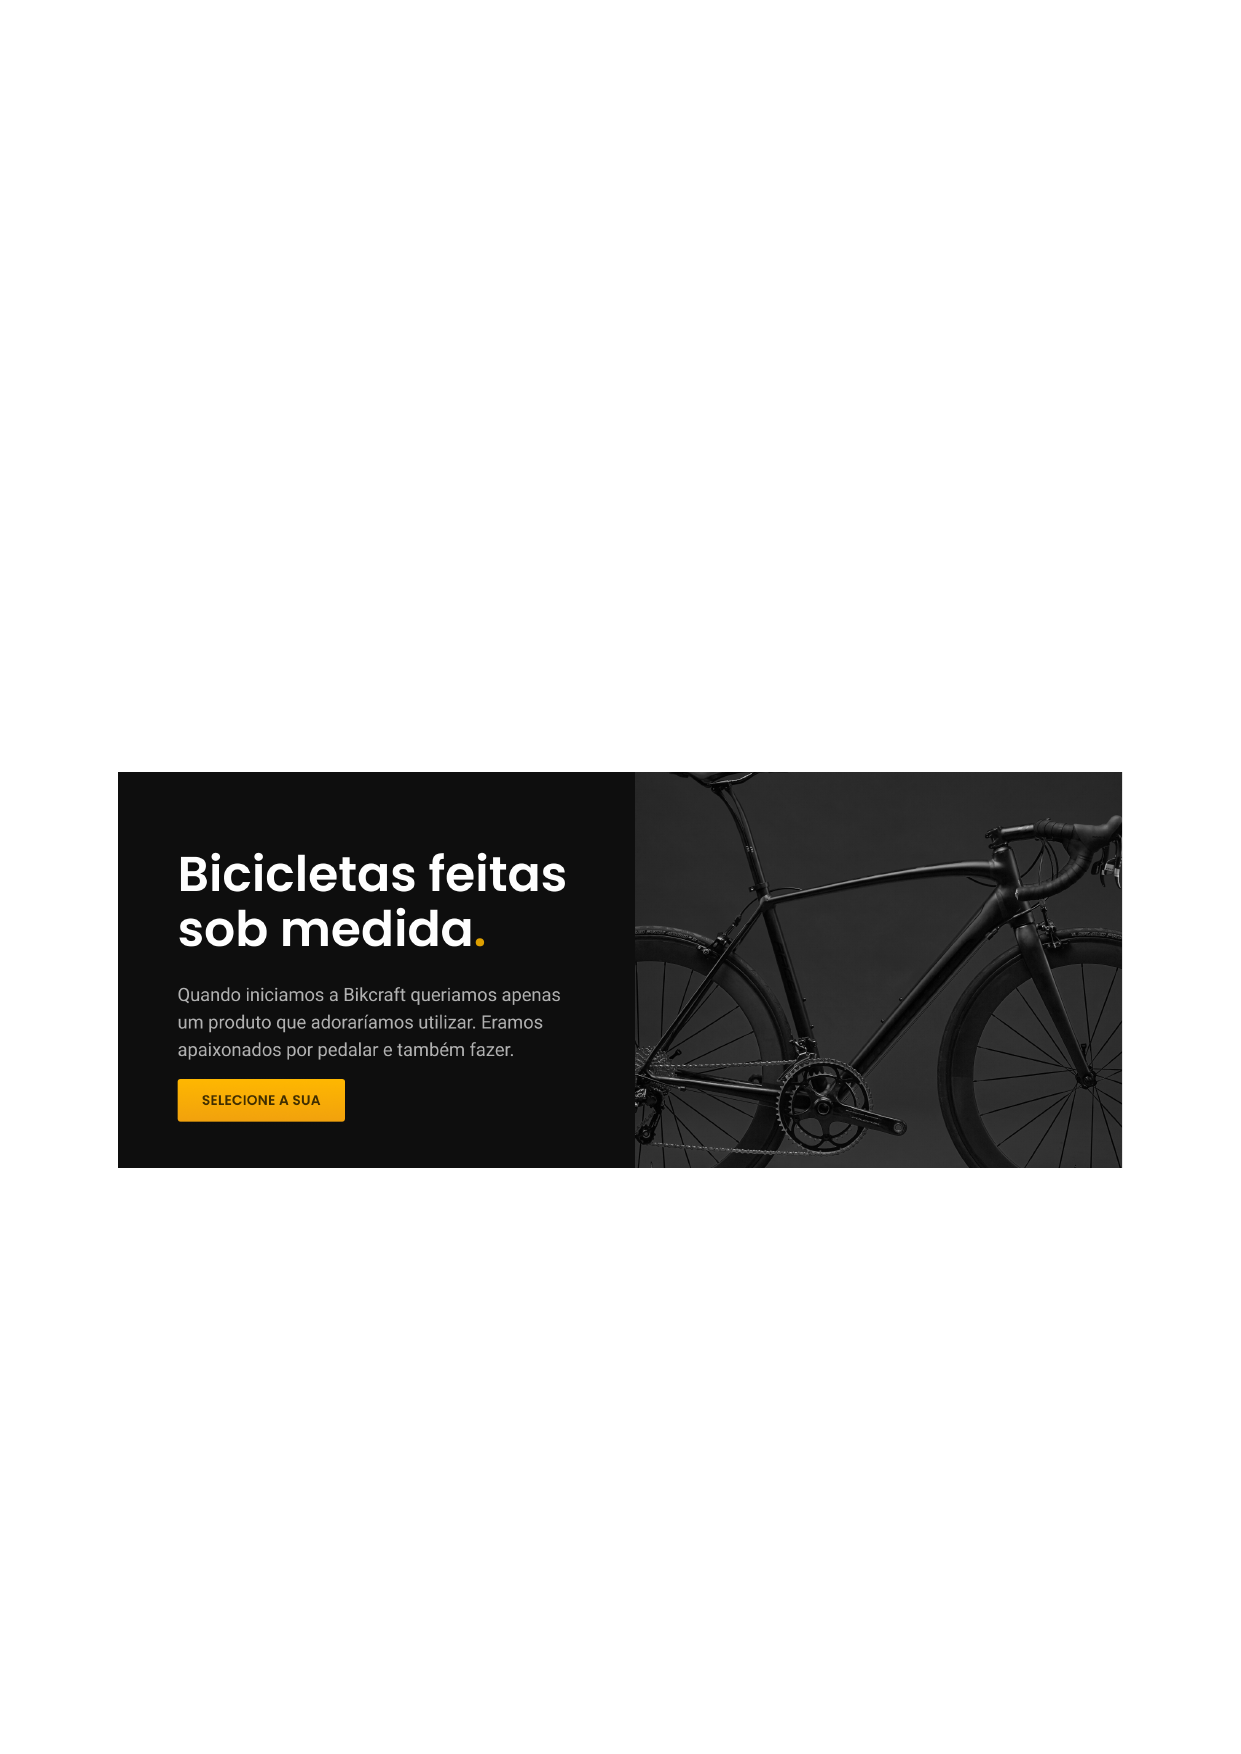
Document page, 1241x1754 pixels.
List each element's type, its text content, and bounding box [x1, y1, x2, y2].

list Título [118, 458, 1122, 487]
text Título: 64/72 (1.1), Corpo: 24/36 (1.5) [118, 718, 1122, 752]
list Acima de 30 - use entre 1x e 1.25x. Ex: 32/40 ou 64/72. [118, 511, 1122, 539]
list Airbnb: 30/36 (1.2), Stripe: 94/98 (1.04), Medium: 46/56 (1.22) [118, 614, 1122, 643]
picture [118, 772, 1123, 1168]
list Entre 14 e 24 - use entre 1.3x à 1.5x. Ex: 16/24 ou 24/36. [118, 303, 1122, 331]
list Título Exemplos: [118, 562, 1122, 591]
text A altura de linha possui dependência direta com a escala e tipografia. [118, 199, 1122, 227]
list Corpo Exemplos: [118, 354, 1122, 383]
text Título: 64/96 (1.5), Corpo: 24/26 (1.1) [118, 1226, 1122, 1255]
list Medium: 21/32 (1.52), Google: 14/22 (1.57), Airbnb: 16/24 (1.5) [118, 407, 1122, 435]
text Altura de Linha [118, 118, 1122, 180]
list Corpo [118, 251, 1122, 279]
